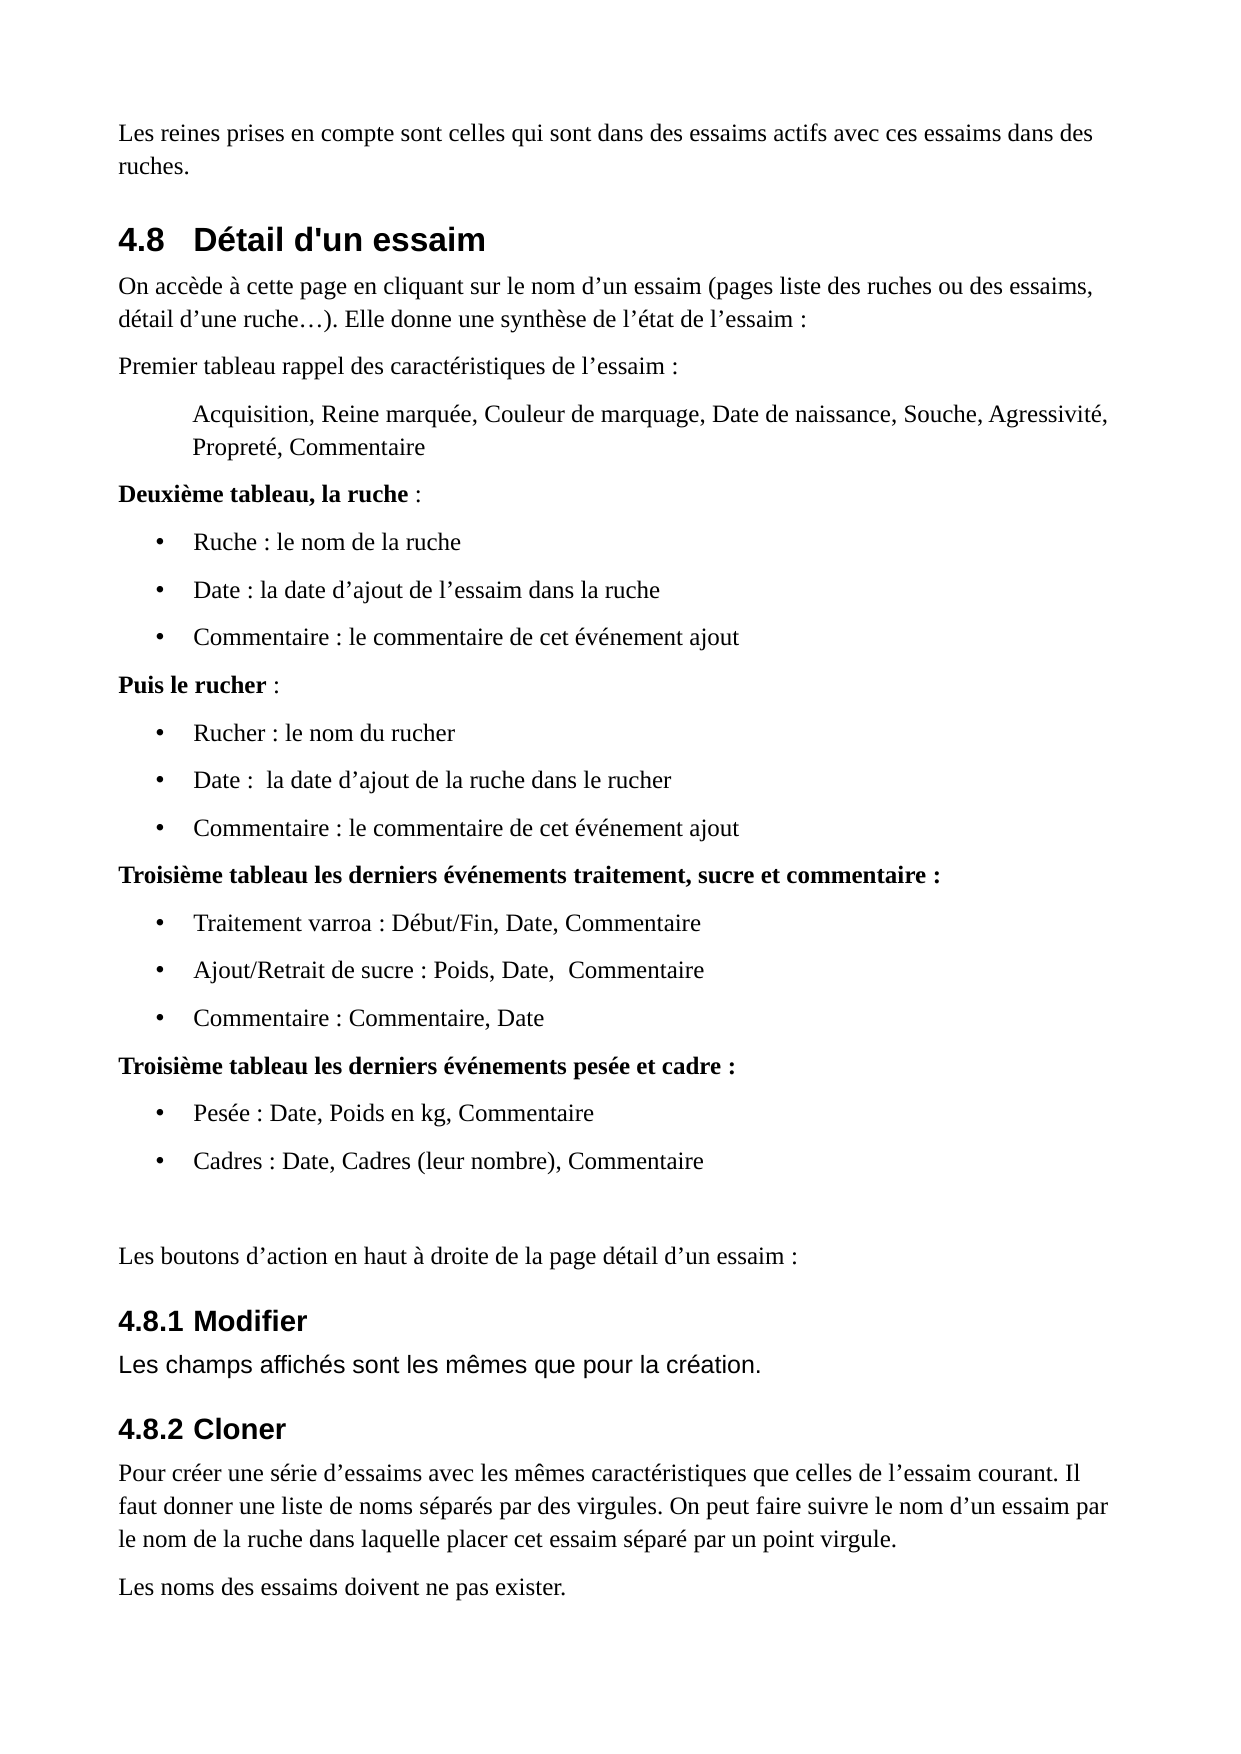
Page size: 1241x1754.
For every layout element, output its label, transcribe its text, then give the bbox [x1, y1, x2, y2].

list Pesée : Date, Poids en kg, Commentaire [156, 1098, 1122, 1127]
list Rucher : le nom du rucher [156, 718, 1122, 746]
text Premier tableau rappel des caractéristiques de l’essaim : [118, 351, 1122, 380]
text Acquisition, Reine marquée, Couleur de marquage, Date de naissance, Souche, Agressivité, Propreté, Commentaire [192, 399, 1122, 461]
subtitle Détail d'un essaim [118, 219, 1122, 258]
list Ajout/Retrait de sucre : Poids, Date, Commentaire [156, 956, 1122, 984]
list Commentaire : Commentaire, Date [156, 1003, 1122, 1032]
subtitle Cloner [118, 1412, 1122, 1446]
text Pour créer une série d’essaims avec les mêmes caractéristiques que celles de l’essaim courant. Il faut donner une liste de noms séparés par des virgules. On peut faire suivre le nom d’un essaim par le nom de la ruche dans laquelle placer cet essaim séparé par un point virgule. [118, 1458, 1122, 1553]
text Deuxième tableau, la ruche : [118, 479, 1122, 508]
list Date : la date d’ajout de l’essaim dans la ruche [156, 575, 1122, 603]
text Les noms des essaims doivent ne pas exister. [118, 1572, 1122, 1601]
text On accède à cette page en cliquant sur le nom d’un essaim (pages liste des ruches ou des essaims, détail d’une ruche…). Elle donne une synthèse de l’état de l’essaim : [118, 271, 1122, 332]
text Troisième tableau les derniers événements pesée et cadre : [118, 1051, 1122, 1079]
list Ruche : le nom de la ruche [156, 527, 1122, 556]
list Traitement varroa : Début/Fin, Date, Commentaire [156, 908, 1122, 937]
text Troisième tableau les derniers événements traitement, sucre et commentaire : [118, 860, 1122, 889]
list Commentaire : le commentaire de cet événement ajout [156, 622, 1122, 651]
subtitle Modifier [118, 1303, 1122, 1337]
list Cadres : Date, Cadres (leur nombre), Commentaire [156, 1146, 1122, 1175]
list Date : la date d’ajout de la ruche dans le rucher [156, 765, 1122, 794]
list Commentaire : le commentaire de cet événement ajout [156, 813, 1122, 842]
text Les reines prises en compte sont celles qui sont dans des essaims actifs avec ces essaims dans des ruches. [118, 118, 1122, 180]
text Les champs affichés sont les mêmes que pour la création. [118, 1350, 1122, 1378]
text Les boutons d’action en haut à droite de la page détail d’un essaim : [118, 1241, 1122, 1270]
text Puis le rucher : [118, 670, 1122, 699]
